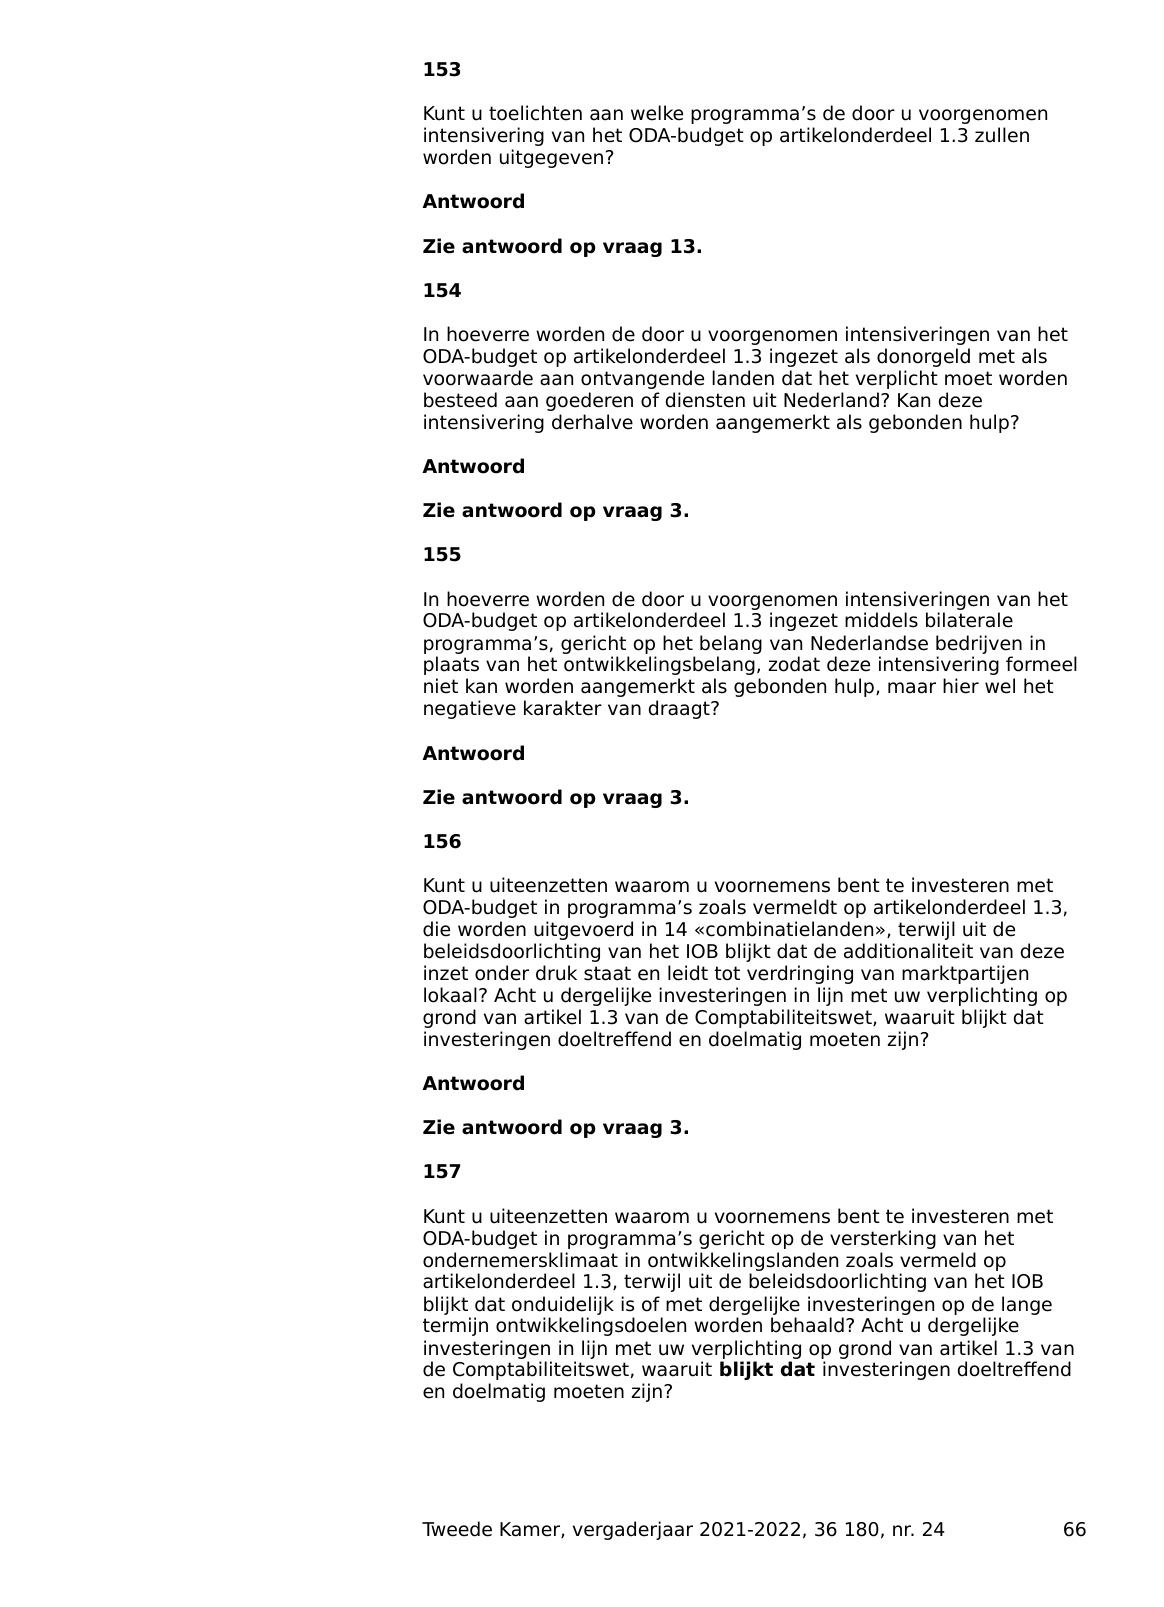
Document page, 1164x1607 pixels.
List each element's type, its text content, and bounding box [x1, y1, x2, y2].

text Zie antwoord op vraag 3. [422, 787, 1087, 809]
text Zie antwoord op vraag 13. [422, 236, 1087, 257]
text In hoeverre worden de door u voorgenomen intensiveringen van het ODA-budget op artikelonderdeel 1.3 ingezet als donorgeld met als voorwaarde aan ontvangende landen dat het verplicht moet worden besteed aan goederen of diensten uit Nederland? Kan deze intensivering derhalve worden aangemerkt als gebonden hulp? [422, 324, 1087, 434]
subtitle 156 [422, 831, 1087, 853]
subtitle Antwoord [422, 742, 1087, 764]
text Kunt u toelichten aan welke programma’s de door u voorgenomen intensivering van het ODA-budget op artikelonderdeel 1.3 zullen worden uitgegeven? [422, 103, 1087, 169]
text In hoeverre worden de door u voorgenomen intensiveringen van het ODA-budget op artikelonderdeel 1.3 ingezet middels bilaterale programma’s, gericht op het belang van Nederlandse bedrijven in plaats van het ontwikkelingsbelang, zodat deze intensivering formeel niet kan worden aangemerkt als gebonden hulp, maar hier wel het negatieve karakter van draagt? [422, 588, 1087, 720]
subtitle 153 [422, 59, 1087, 81]
subtitle 154 [422, 280, 1087, 302]
subtitle 157 [422, 1161, 1087, 1183]
subtitle 155 [422, 544, 1087, 566]
text Zie antwoord op vraag 3. [422, 1117, 1087, 1139]
subtitle Antwoord [422, 1073, 1087, 1095]
text Kunt u uiteenzetten waarom u voornemens bent te investeren met ODA-budget in programma’s gericht op de versterking van het ondernemersklimaat in ontwikkelingslanden zoals vermeld op artikelonderdeel 1.3, terwijl uit de beleidsdoorlichting van het IOB blijkt dat onduidelijk is of met dergelijke investeringen op de lange termijn ontwikkelingsdoelen worden behaald? Acht u dergelijke investeringen in lijn met uw verplichting op grond van artikel 1.3 van de Comptabiliteitswet, waaruit blijkt dat investeringen doeltreffend en doelmatig moeten zijn? [422, 1206, 1087, 1403]
subtitle Antwoord [422, 191, 1087, 213]
text Kunt u uiteenzetten waarom u voornemens bent te investeren met ODA-budget in programma’s zoals vermeldt op artikelonderdeel 1.3, die worden uitgevoerd in 14 «combinatielanden», terwijl uit de beleidsdoorlichting van het IOB blijkt dat de additionaliteit van deze inzet onder druk staat en leidt tot verdringing van marktpartijen lokaal? Acht u dergelijke investeringen in lijn met uw verplichting op grond van artikel 1.3 van de Comptabiliteitswet, waaruit blijkt dat investeringen doeltreffend en doelmatig moeten zijn? [422, 875, 1087, 1051]
text Zie antwoord op vraag 3. [422, 500, 1087, 522]
subtitle Antwoord [422, 456, 1087, 478]
